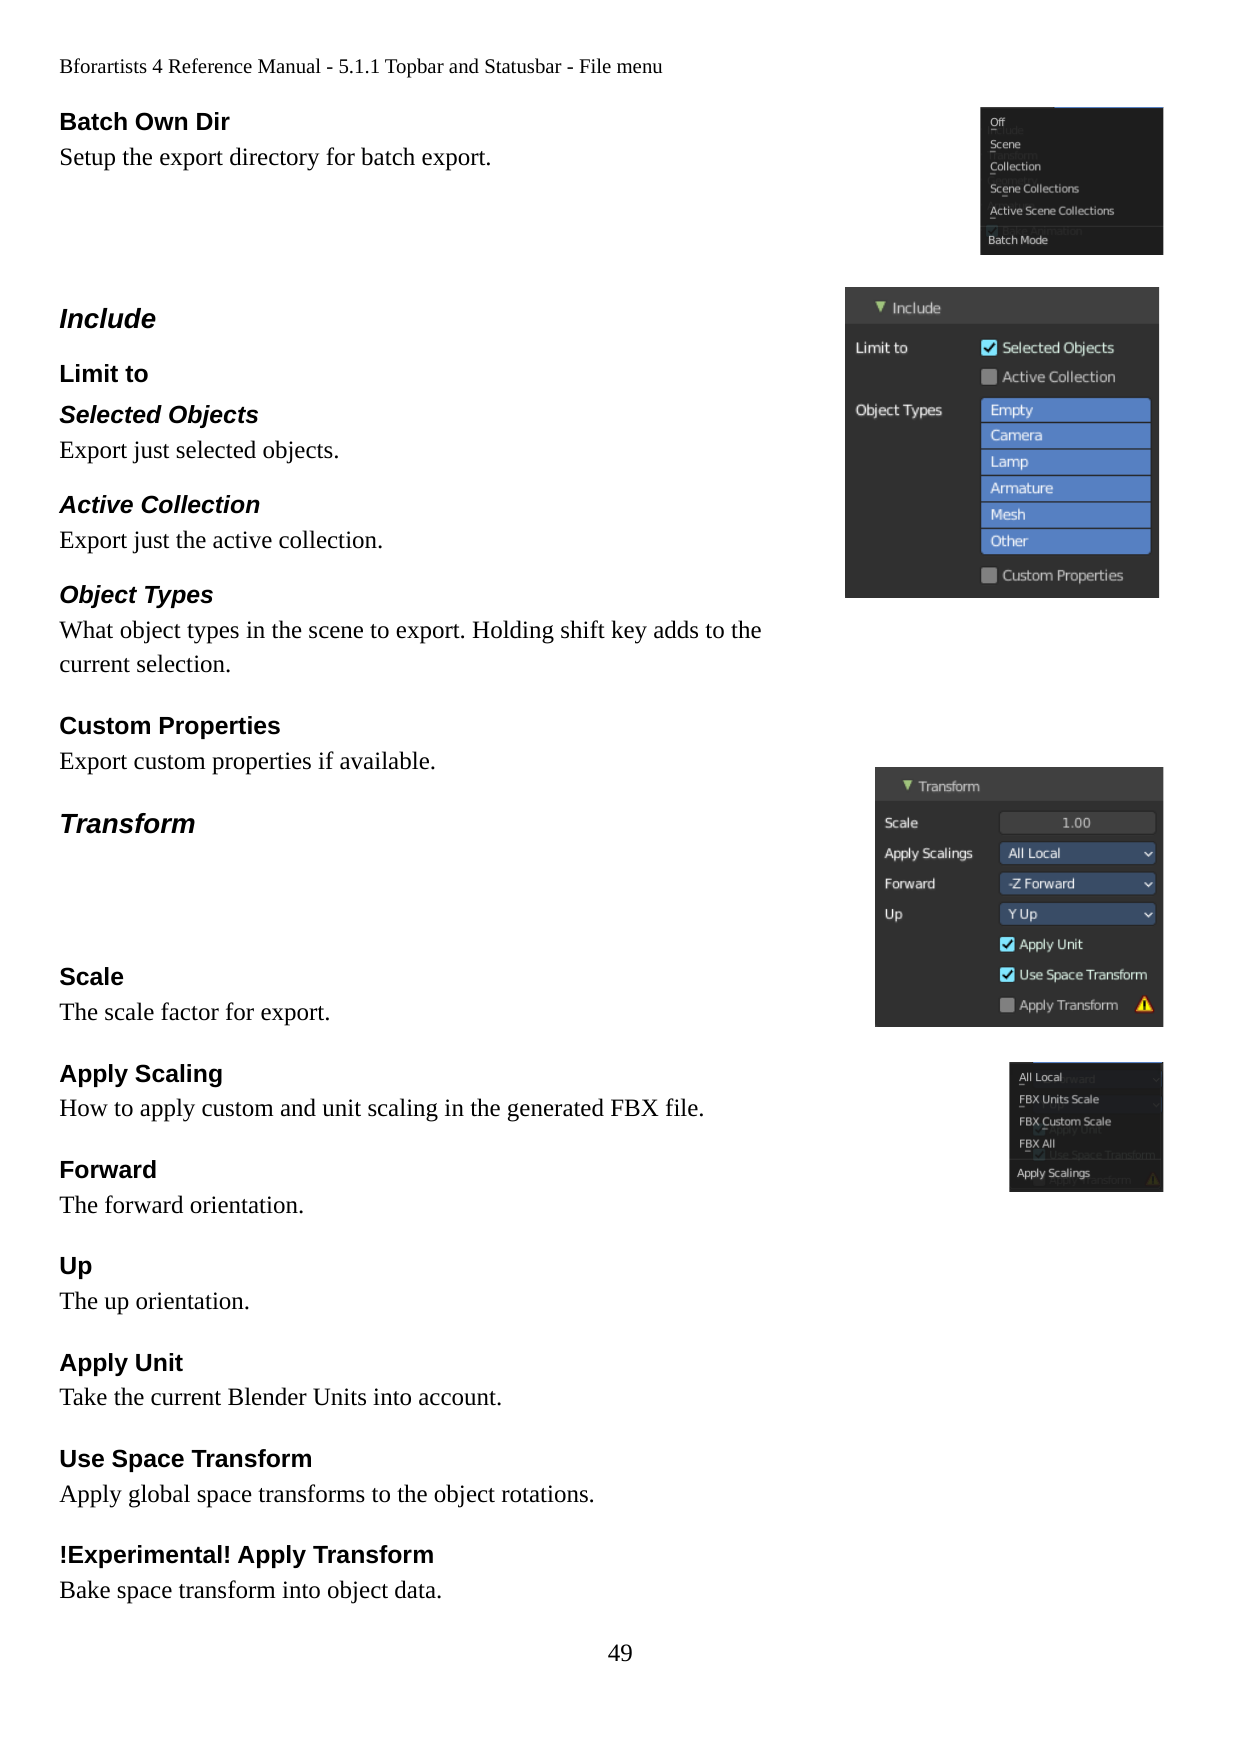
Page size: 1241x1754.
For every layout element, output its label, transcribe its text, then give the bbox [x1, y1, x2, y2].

text Bake space transform into object data. [59, 1575, 1181, 1604]
subtitle Selected Objects [59, 400, 845, 428]
subtitle Custom Properties [59, 711, 1181, 739]
text Export just selected objects. [59, 435, 845, 463]
picture [1009, 1062, 1164, 1192]
text Take the current Blender Units into account. [59, 1382, 1181, 1411]
text The up orientation. [59, 1286, 1181, 1315]
picture [875, 767, 1164, 1027]
subtitle !Experimental! Apply Transform [59, 1540, 1181, 1569]
subtitle Limit to [59, 359, 845, 387]
subtitle Use Space Transform [59, 1444, 1181, 1473]
subtitle Transform [59, 807, 875, 839]
text Export just the active collection. [59, 525, 845, 553]
text Setup the export directory for batch export. [59, 142, 980, 171]
subtitle [1160, 302, 1181, 334]
subtitle [1164, 107, 1181, 136]
subtitle [1164, 1155, 1181, 1183]
subtitle [1164, 807, 1181, 839]
picture [845, 287, 1160, 598]
text What object types in the scene to export. Holding shift key adds to the current selection. [59, 615, 1181, 678]
subtitle Object Types [59, 580, 1181, 609]
picture [980, 107, 1164, 255]
text The forward orientation. [59, 1190, 1181, 1218]
subtitle Batch Own Dir [59, 107, 980, 136]
text Export custom properties if available. [59, 746, 1181, 774]
subtitle Forward [59, 1155, 1009, 1183]
subtitle [1160, 400, 1181, 428]
subtitle [1164, 962, 1181, 991]
subtitle Include [59, 302, 845, 334]
subtitle Apply Scaling [59, 1059, 1181, 1087]
text [1160, 435, 1181, 463]
text Apply global space transforms to the object rotations. [59, 1479, 1181, 1508]
subtitle Active Collection [59, 490, 845, 518]
subtitle Apply Unit [59, 1348, 1181, 1376]
subtitle [1160, 359, 1181, 387]
text How to apply custom and unit scaling in the generated FBX file. [59, 1093, 1009, 1122]
text The scale factor for export. [59, 997, 875, 1026]
subtitle Up [59, 1251, 1181, 1280]
subtitle Scale [59, 962, 875, 991]
subtitle [1160, 490, 1181, 518]
